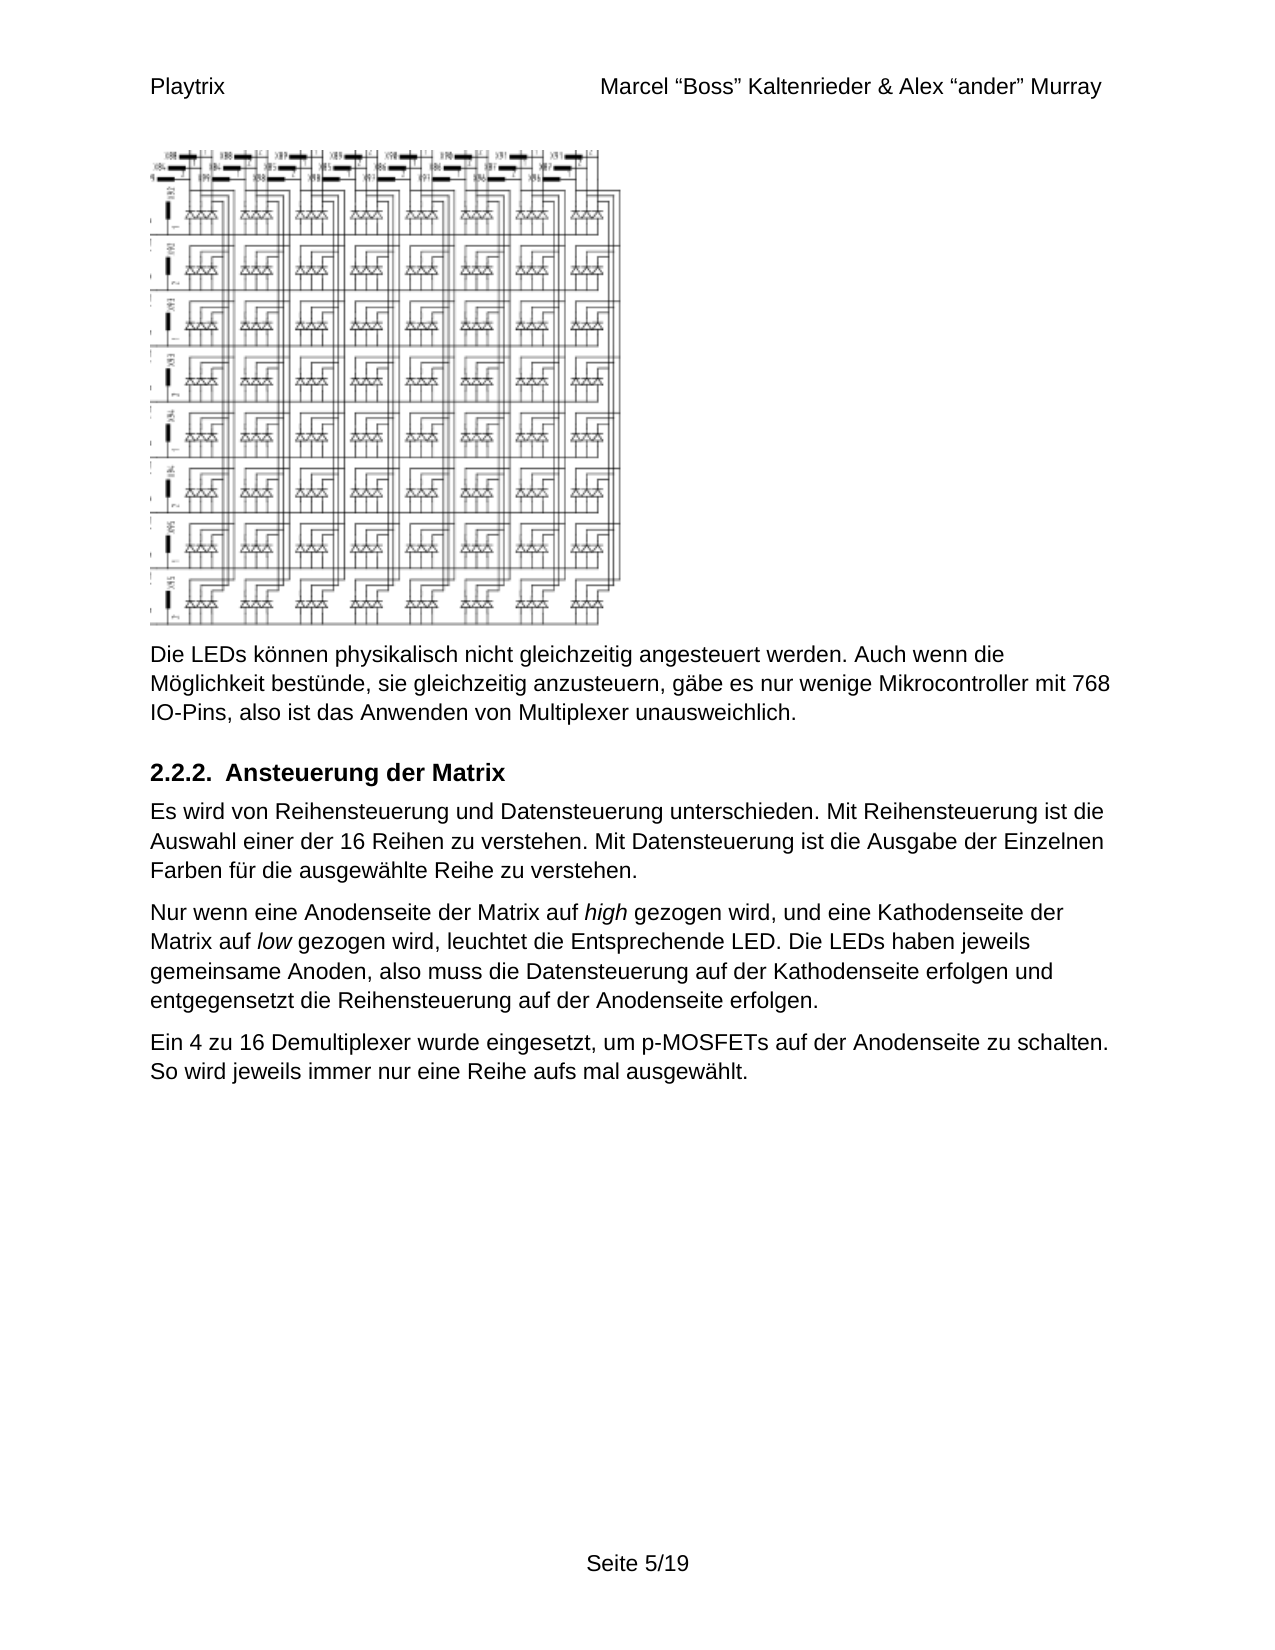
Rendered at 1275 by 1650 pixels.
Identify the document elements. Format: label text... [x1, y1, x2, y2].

text Es wird von Reihensteuerung und Datensteuerung unterschieden. Mit Reihensteuerung ist die Auswahl einer der 16 Reihen zu verstehen. Mit Datensteuerung ist die Ausgabe der Einzelnen Farben für die ausgewählte Reihe zu verstehen. [150, 799, 1125, 883]
subtitle Ansteuerung der Matrix [150, 758, 1125, 786]
text Ein 4 zu 16 Demultiplexer wurde eingesetzt, um p-MOSFETs auf der Anodenseite zu schalten. So wird jeweils immer nur eine Reihe aufs mal ausgewählt. [150, 1029, 1125, 1084]
text Nur wenn eine Anodenseite der Matrix auf high gezogen wird, und eine Kathodenseite der Matrix auf low gezogen wird, leuchtet die Entsprechende LED. Die LEDs haben jeweils gemeinsame Anoden, also muss die Datensteuerung auf der Kathodenseite erfolgen und entgegensetzt die Reihensteuerung auf der Anodenseite erfolgen. [150, 899, 1125, 1013]
text Die LEDs können physikalisch nicht gleichzeitig angesteuert werden. Auch wenn die Möglichkeit bestünde, sie gleichzeitig anzusteuern, gäbe es nur wenige Mikrocontroller mit 768 IO-Pins, also ist das Anwenden von Multiplexer unausweichlich. [150, 641, 1125, 726]
